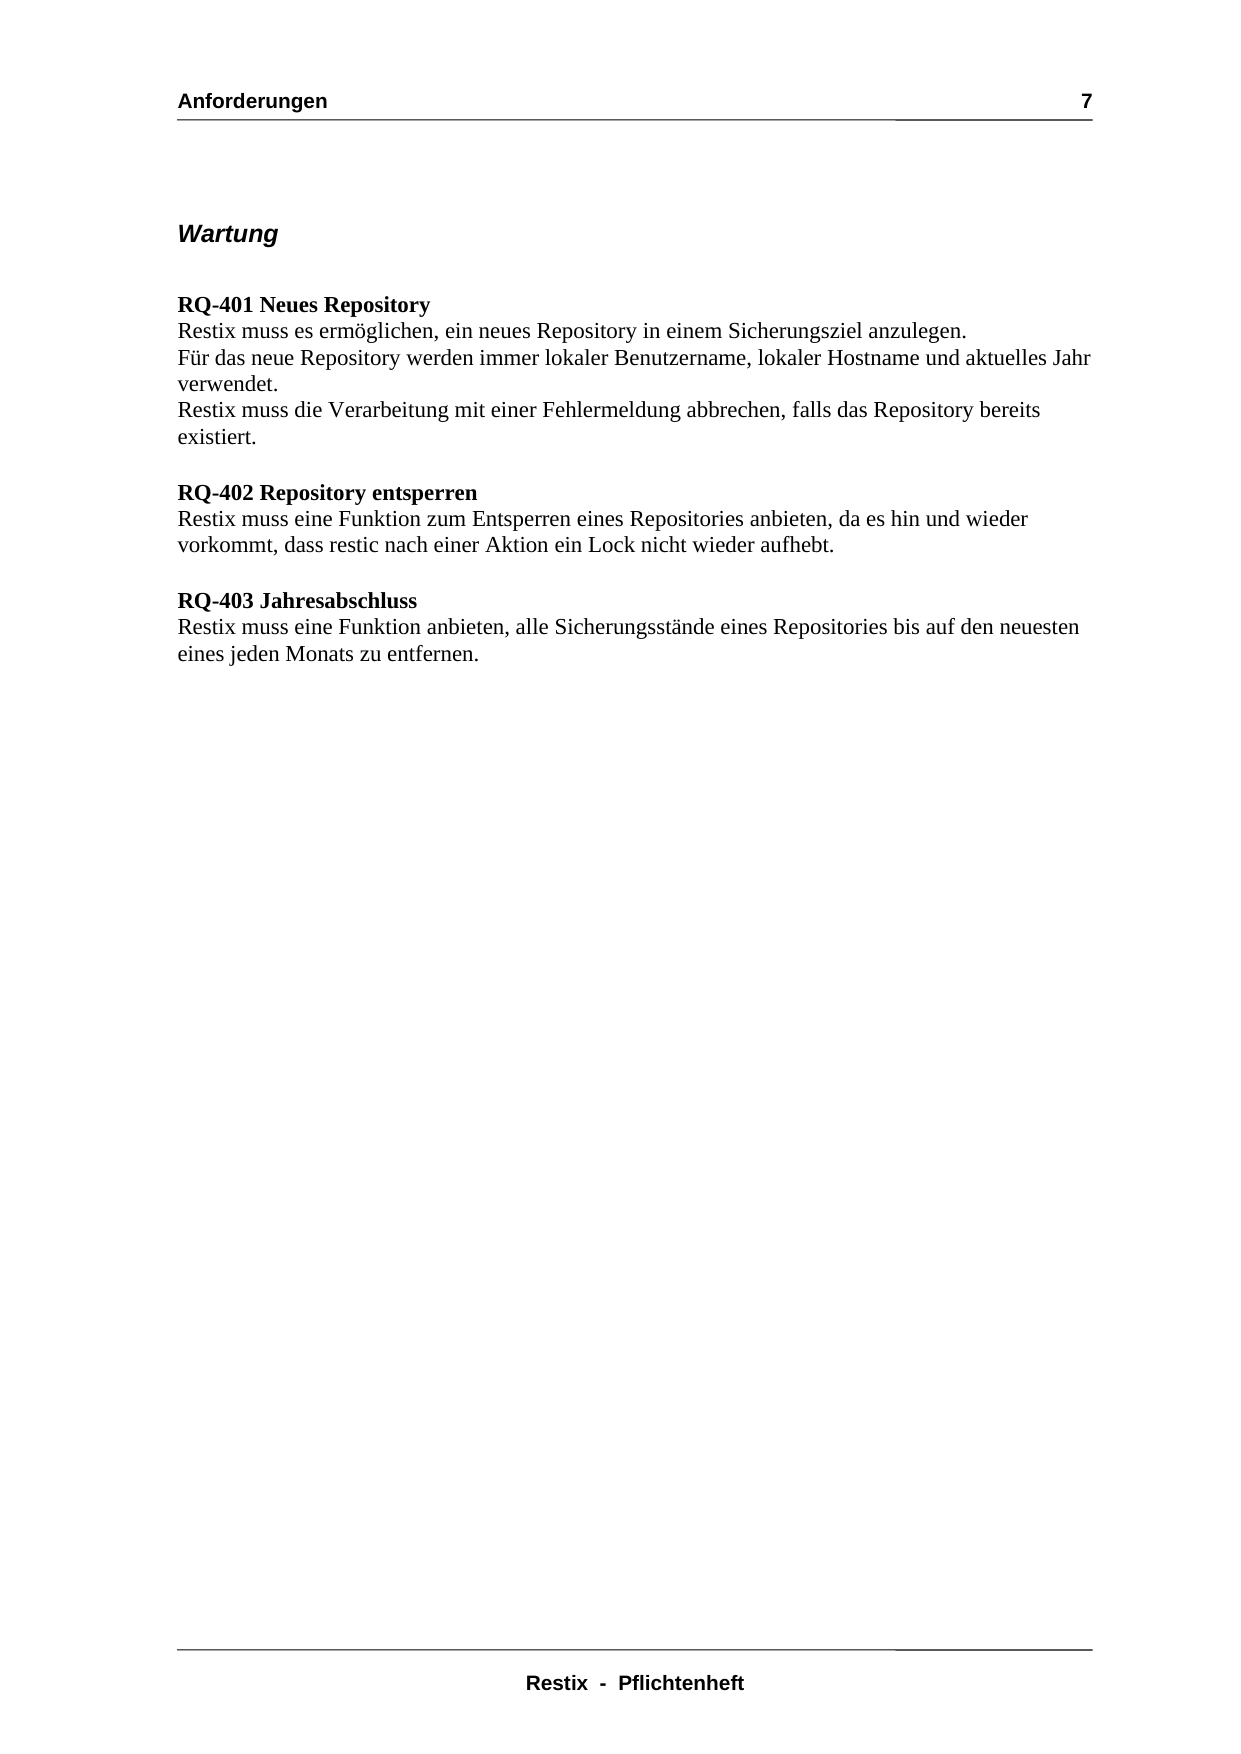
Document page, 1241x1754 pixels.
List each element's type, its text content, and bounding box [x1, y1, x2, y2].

subtitle Wartung [177, 218, 1092, 247]
text Restix muss es ermöglichen, ein neues Repository in einem Sicherungsziel anzulegen. [177, 317, 1092, 344]
text RQ-403 Jahresabschluss [177, 587, 1092, 613]
text RQ-402 Repository entsperren [177, 478, 1092, 505]
text Restix muss die Verarbeitung mit einer Fehlermeldung abbrechen, falls das Repository bereits existiert. [177, 396, 1092, 449]
text RQ-401 Neues Repository [177, 291, 1092, 317]
text Restix muss eine Funktion zum Entsperren eines Repositories anbieten, da es hin und wieder vorkommt, dass restic nach einer Aktion ein Lock nicht wieder aufhebt. [177, 505, 1092, 558]
text Restix muss eine Funktion anbieten, alle Sicherungsstände eines Repositories bis auf den neuesten eines jeden Monats zu entfernen. [177, 613, 1092, 666]
text Für das neue Repository werden immer lokaler Benutzername, lokaler Hostname und aktuelles Jahr verwendet. [177, 344, 1092, 396]
